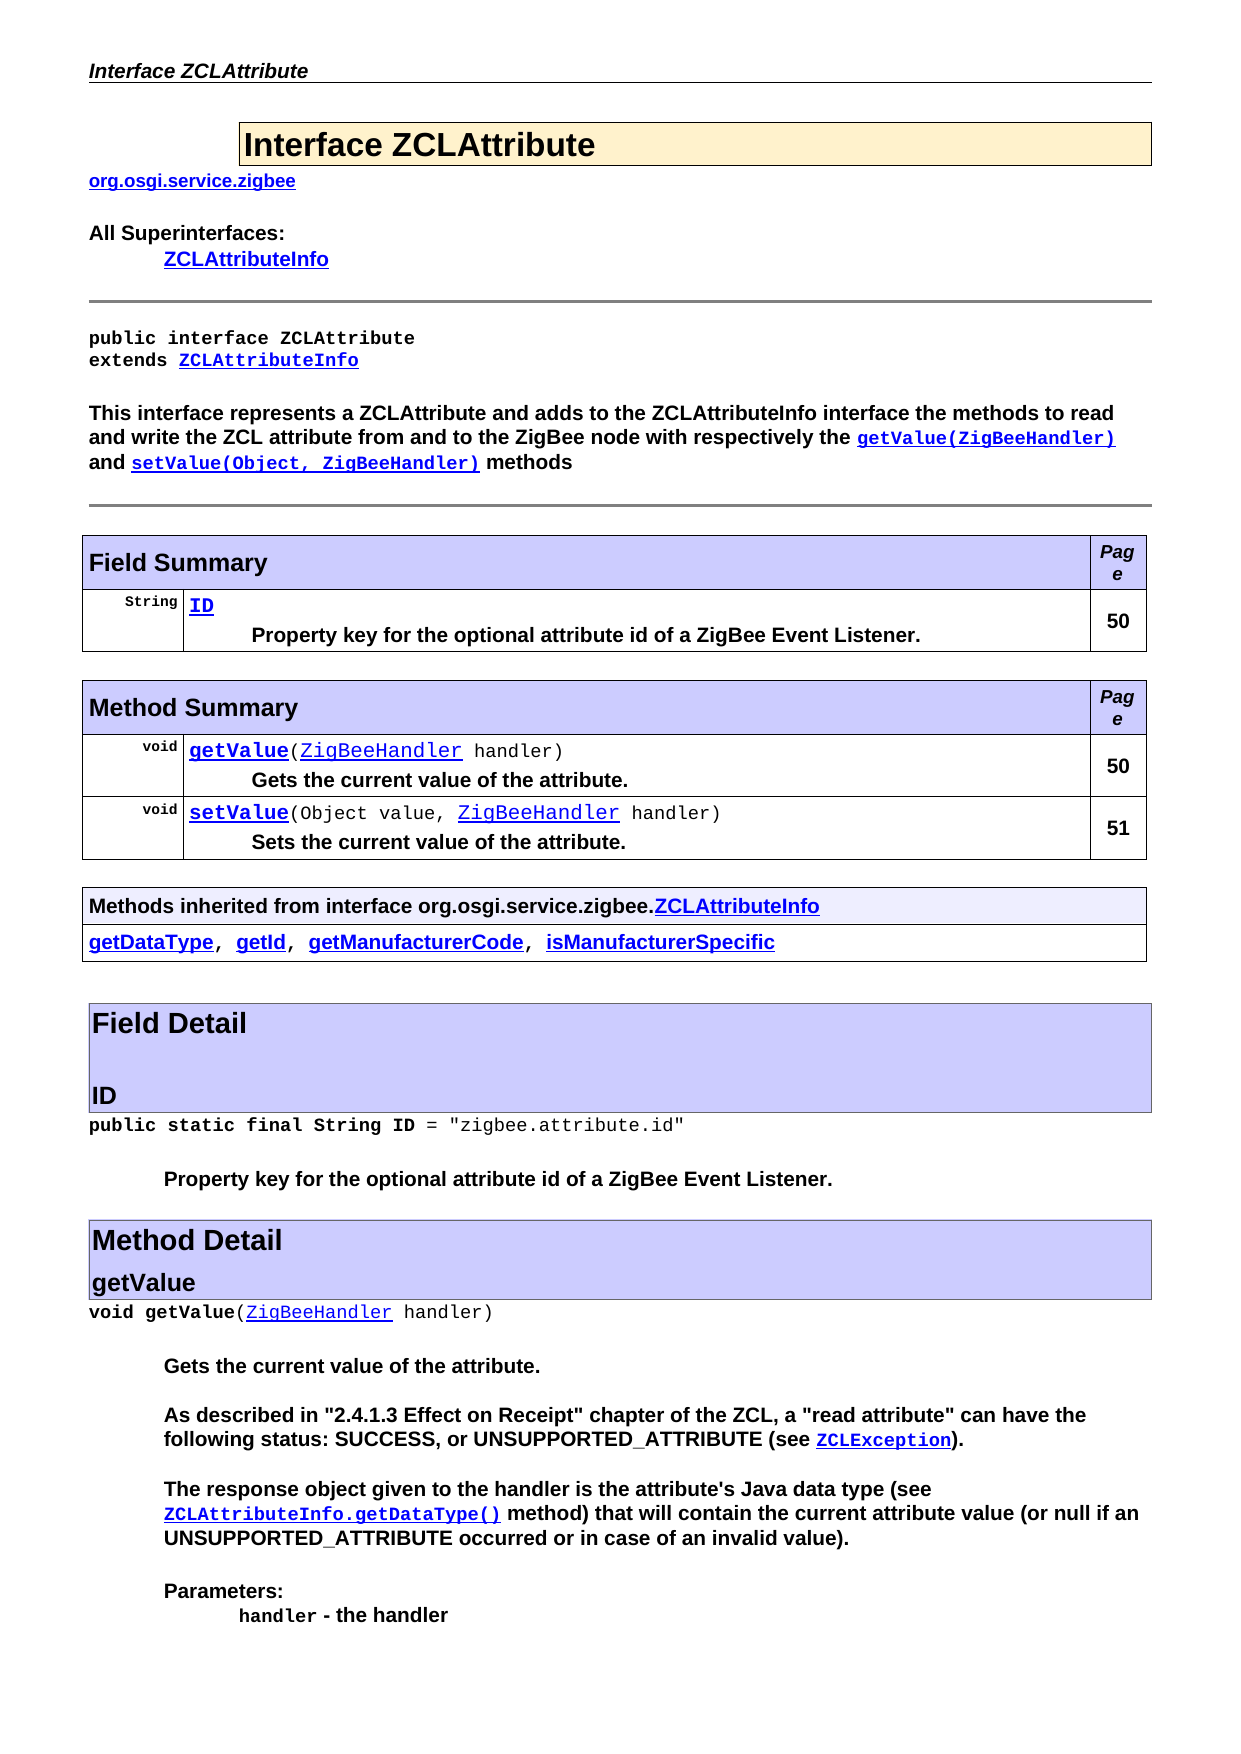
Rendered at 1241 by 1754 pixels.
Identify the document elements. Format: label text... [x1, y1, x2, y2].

text The response object given to the handler is the attribute's Java data type (see ZCLAttributeInfo.getDataType() method) that will contain the current attribute value (or null if an UNSUPPORTED_ATTRIBUTE occurred or in case of an invalid value). [163, 1477, 1152, 1550]
table_cell setValue(Object value, ZigBeeHandler handler) Sets the current value of the attribute. [184, 797, 1090, 858]
text As described in "2.4.1.3 Effect on Receipt" chapter of the ZCL, a "read attribute" can have the following status: SUCCESS, or UNSUPPORTED_ATTRIBUTE (see ZCLException). [163, 1402, 1152, 1452]
text extends ZCLAttributeInfo [88, 350, 1152, 372]
table_header Method Summary [83, 681, 1090, 734]
subtitle Field Detail [90, 1004, 1151, 1040]
table_header Methods inherited from interface org.osgi.service.zigbee.ZCLAttributeInfo [83, 888, 1146, 923]
subtitle getValue [90, 1265, 1151, 1299]
subtitle Interface ZCLAttribute [240, 123, 1151, 165]
table_cell String [83, 590, 183, 651]
text This interface represents a ZCLAttribute and adds to the ZCLAttributeInfo interface the methods to read and write the ZCL attribute from and to the ZigBee node with respectively the getValue(ZigBeeHandler) and setValue(Object, ZigBeeHandler) methods [88, 401, 1152, 475]
table_header Page [1091, 681, 1146, 734]
subtitle ID [90, 1078, 1151, 1112]
subtitle Method Detail [90, 1221, 1151, 1256]
text handler - the handler [238, 1603, 1152, 1628]
table_cell 50 [1091, 735, 1146, 796]
table_cell void [83, 797, 183, 858]
table_cell 50 [1091, 590, 1146, 651]
text public interface ZCLAttribute [88, 329, 1152, 350]
table_header Page [1091, 536, 1146, 589]
subtitle All Superinterfaces: [88, 221, 1152, 244]
table_cell getValue(ZigBeeHandler handler) Gets the current value of the attribute. [184, 735, 1090, 796]
text Property key for the optional attribute id of a ZigBee Event Listener. [163, 1166, 1152, 1190]
text org.osgi.service.zigbee [88, 170, 1152, 191]
table_cell getDataType, getId, getManufacturerCode, isManufacturerSpecific [83, 925, 1146, 961]
table_cell ID Property key for the optional attribute id of a ZigBee Event Listener. [184, 590, 1090, 651]
text Gets the current value of the attribute. [163, 1353, 1152, 1377]
text void getValue(ZigBeeHandler handler) [88, 1303, 1152, 1324]
text Parameters: [163, 1579, 1152, 1603]
table_header Field Summary [83, 536, 1090, 589]
table_cell void [83, 735, 183, 796]
text ZCLAttributeInfo [163, 247, 1152, 271]
text public static final String ID = "zigbee.attribute.id" [88, 1116, 1152, 1137]
table_cell 51 [1091, 797, 1146, 858]
